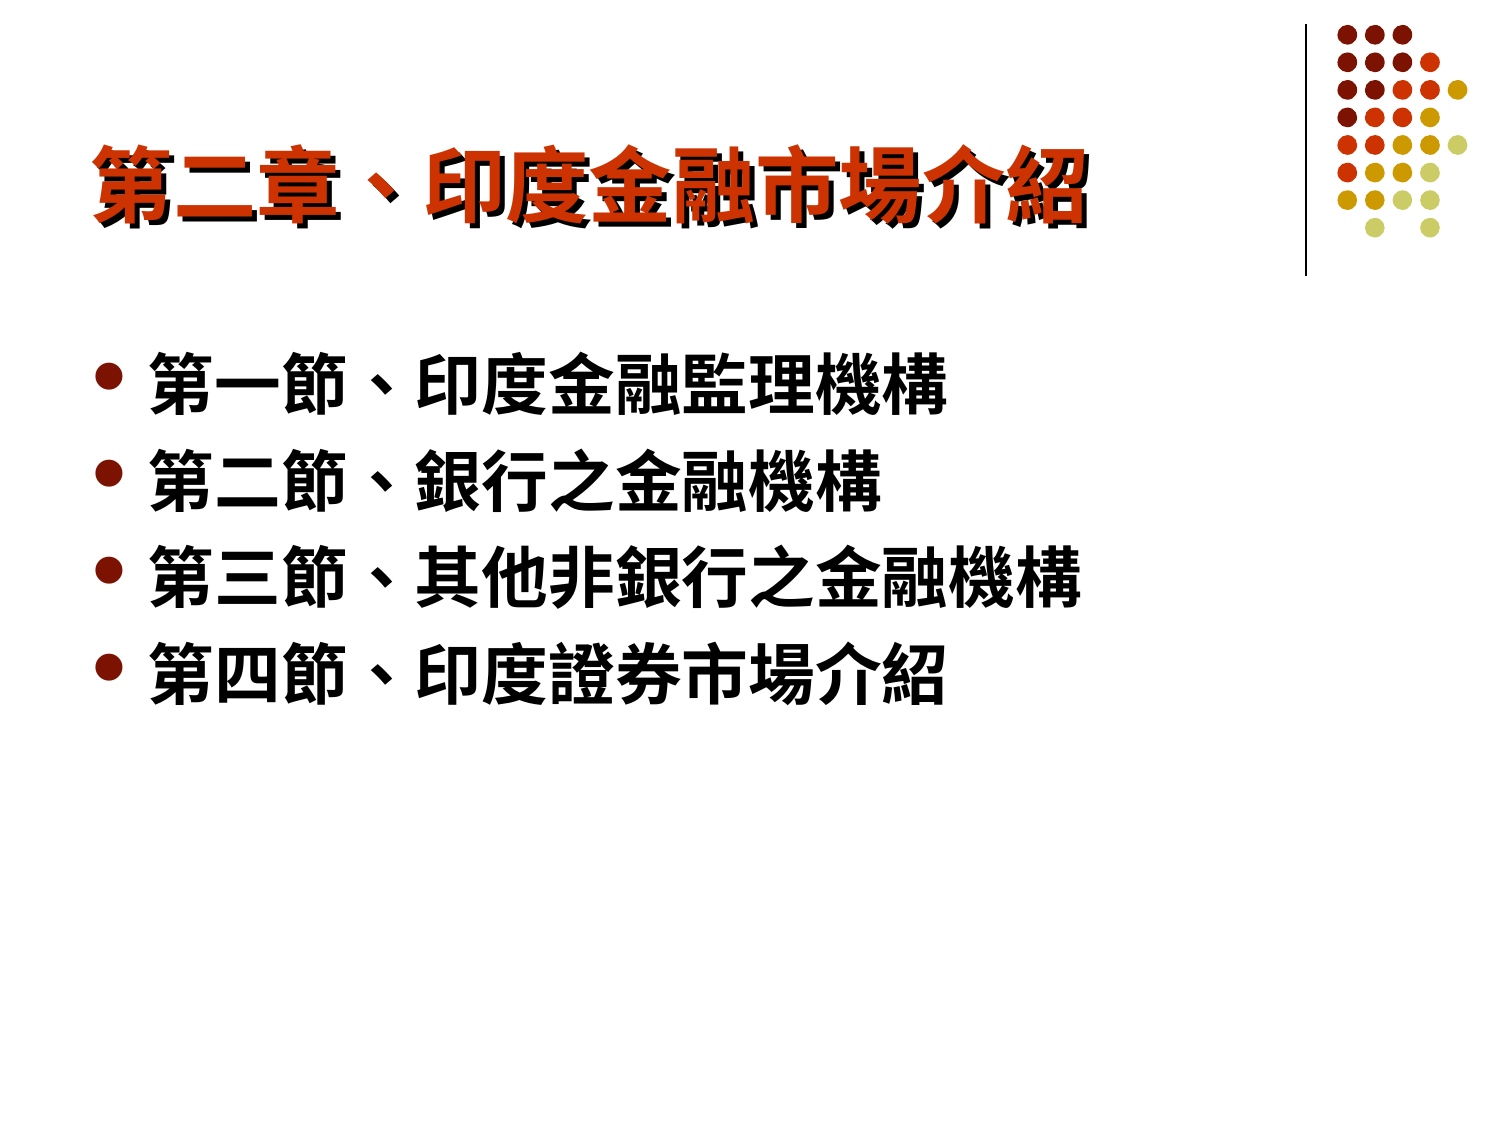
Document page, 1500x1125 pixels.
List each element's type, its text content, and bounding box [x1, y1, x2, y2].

title 第二章、印度金融市場介紹 [74, 125, 1313, 232]
list 第一節、印度金融監理機構 第二節、銀行之金融機構 第三節、其他非銀行之金融機構 第四節、印度證券市場介紹 [76, 243, 1427, 968]
